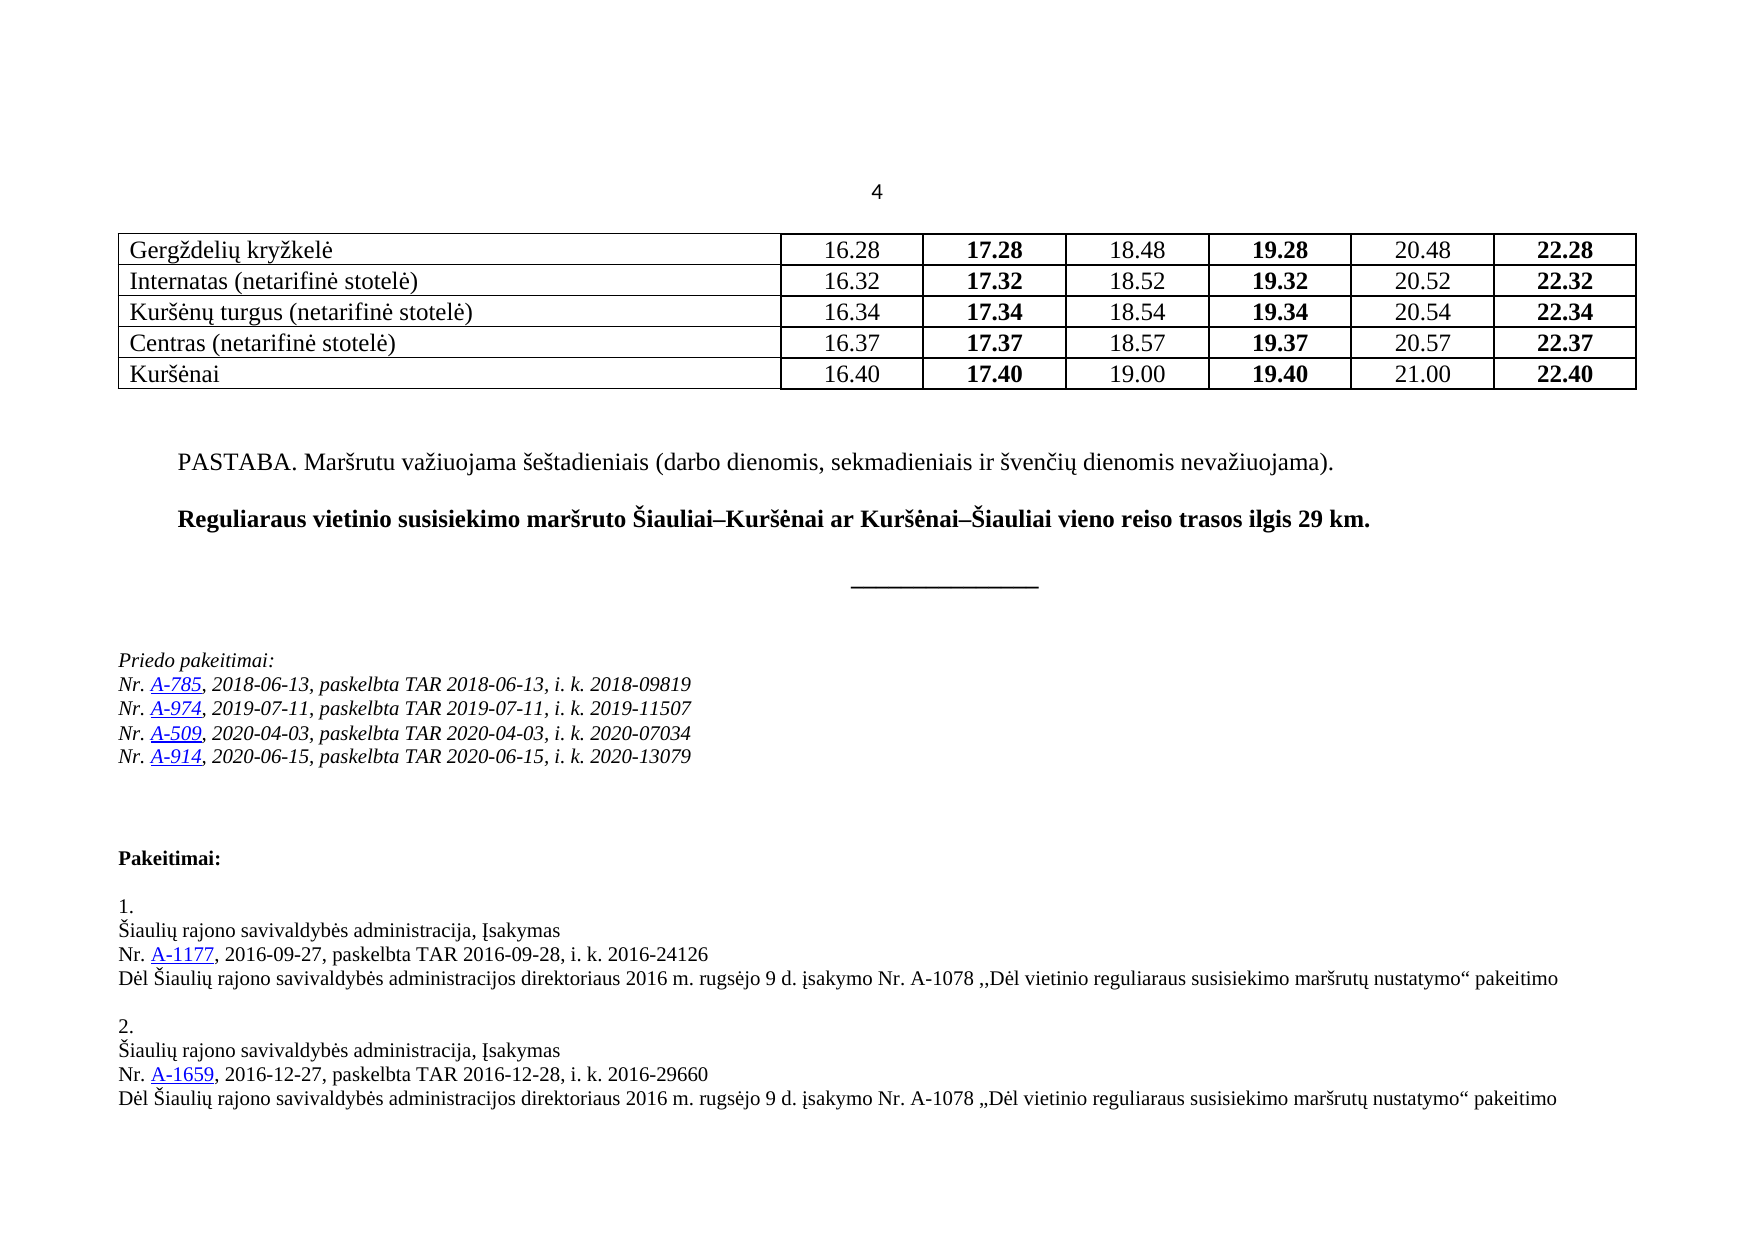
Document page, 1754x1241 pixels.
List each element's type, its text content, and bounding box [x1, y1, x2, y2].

text _______________ [118, 562, 1636, 591]
table_cell Gergždelių kryžkelė [119, 234, 780, 264]
table_cell 22.32 [1495, 266, 1635, 295]
table_cell 20.52 [1352, 266, 1493, 295]
text Reguliaraus vietinio susisiekimo maršruto Šiauliai–Kuršėnai ar Kuršėnai–Šiauliai vieno reiso trasos ilgis 29 km. [118, 504, 1636, 533]
table_cell 22.37 [1495, 328, 1635, 357]
table_cell 16.40 [782, 359, 922, 387]
table_cell 19.00 [1067, 359, 1208, 387]
text Šiaulių rajono savivaldybės administracija, Įsakymas [118, 1038, 1636, 1062]
table_cell 22.28 [1495, 235, 1635, 264]
table_cell 18.57 [1067, 328, 1208, 357]
table_cell 17.34 [924, 297, 1065, 326]
table_cell 17.37 [924, 328, 1065, 357]
table_cell Kuršėnai [119, 358, 780, 387]
table_cell 21.00 [1352, 359, 1493, 387]
text Šiaulių rajono savivaldybės administracija, Įsakymas [118, 918, 1636, 942]
text PASTABA. Maršrutu važiuojama šeštadieniais (darbo dienomis, sekmadieniais ir švenčių dienomis nevažiuojama). [118, 447, 1636, 476]
table_cell 16.34 [782, 297, 922, 326]
table_cell Internatas (netarifinė stotelė) [119, 265, 780, 295]
table_cell 20.48 [1352, 235, 1493, 264]
table_cell 18.48 [1067, 235, 1208, 264]
table_cell 19.37 [1210, 328, 1350, 357]
table_cell 22.34 [1495, 297, 1635, 326]
table_cell 17.32 [924, 266, 1065, 295]
text Pakeitimai: [118, 845, 1636, 869]
table_cell 22.40 [1495, 359, 1635, 387]
table_cell 16.28 [782, 235, 922, 264]
table_cell 16.32 [782, 266, 922, 295]
table_cell 18.54 [1067, 297, 1208, 326]
text Dėl Šiaulių rajono savivaldybės administracijos direktoriaus 2016 m. rugsėjo 9 d. įsakymo Nr. A-1078 ,,Dėl vietinio reguliaraus susisiekimo maršrutų nustatymo“ pakeitimo [118, 966, 1636, 990]
table_cell 20.57 [1352, 328, 1493, 357]
table_cell 17.28 [924, 235, 1065, 264]
table_cell 16.37 [782, 328, 922, 357]
table_cell 20.54 [1352, 297, 1493, 326]
table_cell 19.28 [1210, 235, 1350, 264]
text Nr. A-1659, 2016-12-27, paskelbta TAR 2016-12-28, i. k. 2016-29660 [118, 1062, 1636, 1086]
table_cell 17.40 [924, 359, 1065, 387]
table_cell 19.40 [1210, 359, 1350, 387]
text 1. [118, 893, 1636, 918]
table_cell 19.34 [1210, 297, 1350, 326]
text Dėl Šiaulių rajono savivaldybės administracijos direktoriaus 2016 m. rugsėjo 9 d. įsakymo Nr. A-1078 „Dėl vietinio reguliaraus susisiekimo maršrutų nustatymo“ pakeitimo [118, 1086, 1636, 1110]
table_cell Kuršėnų turgus (netarifinė stotelė) [119, 296, 780, 326]
table_cell 19.32 [1210, 266, 1350, 295]
text 2. [118, 1014, 1636, 1038]
table_cell 18.52 [1067, 266, 1208, 295]
table_cell Centras (netarifinė stotelė) [119, 327, 780, 357]
text Nr. A-1177, 2016-09-27, paskelbta TAR 2016-09-28, i. k. 2016-24126 [118, 942, 1636, 966]
text Nr. A-785, 2018-06-13, paskelbta TAR 2018-06-13, i. k. 2018-09819 [118, 672, 1636, 696]
text Nr. A-974, 2019-07-11, paskelbta TAR 2019-07-11, i. k. 2019-11507 [118, 696, 1636, 720]
text Nr. A-509, 2020-04-03, paskelbta TAR 2020-04-03, i. k. 2020-07034 [118, 720, 1636, 744]
text Priedo pakeitimai: [118, 648, 1636, 672]
text Nr. A-914, 2020-06-15, paskelbta TAR 2020-06-15, i. k. 2020-13079 [118, 744, 1636, 768]
